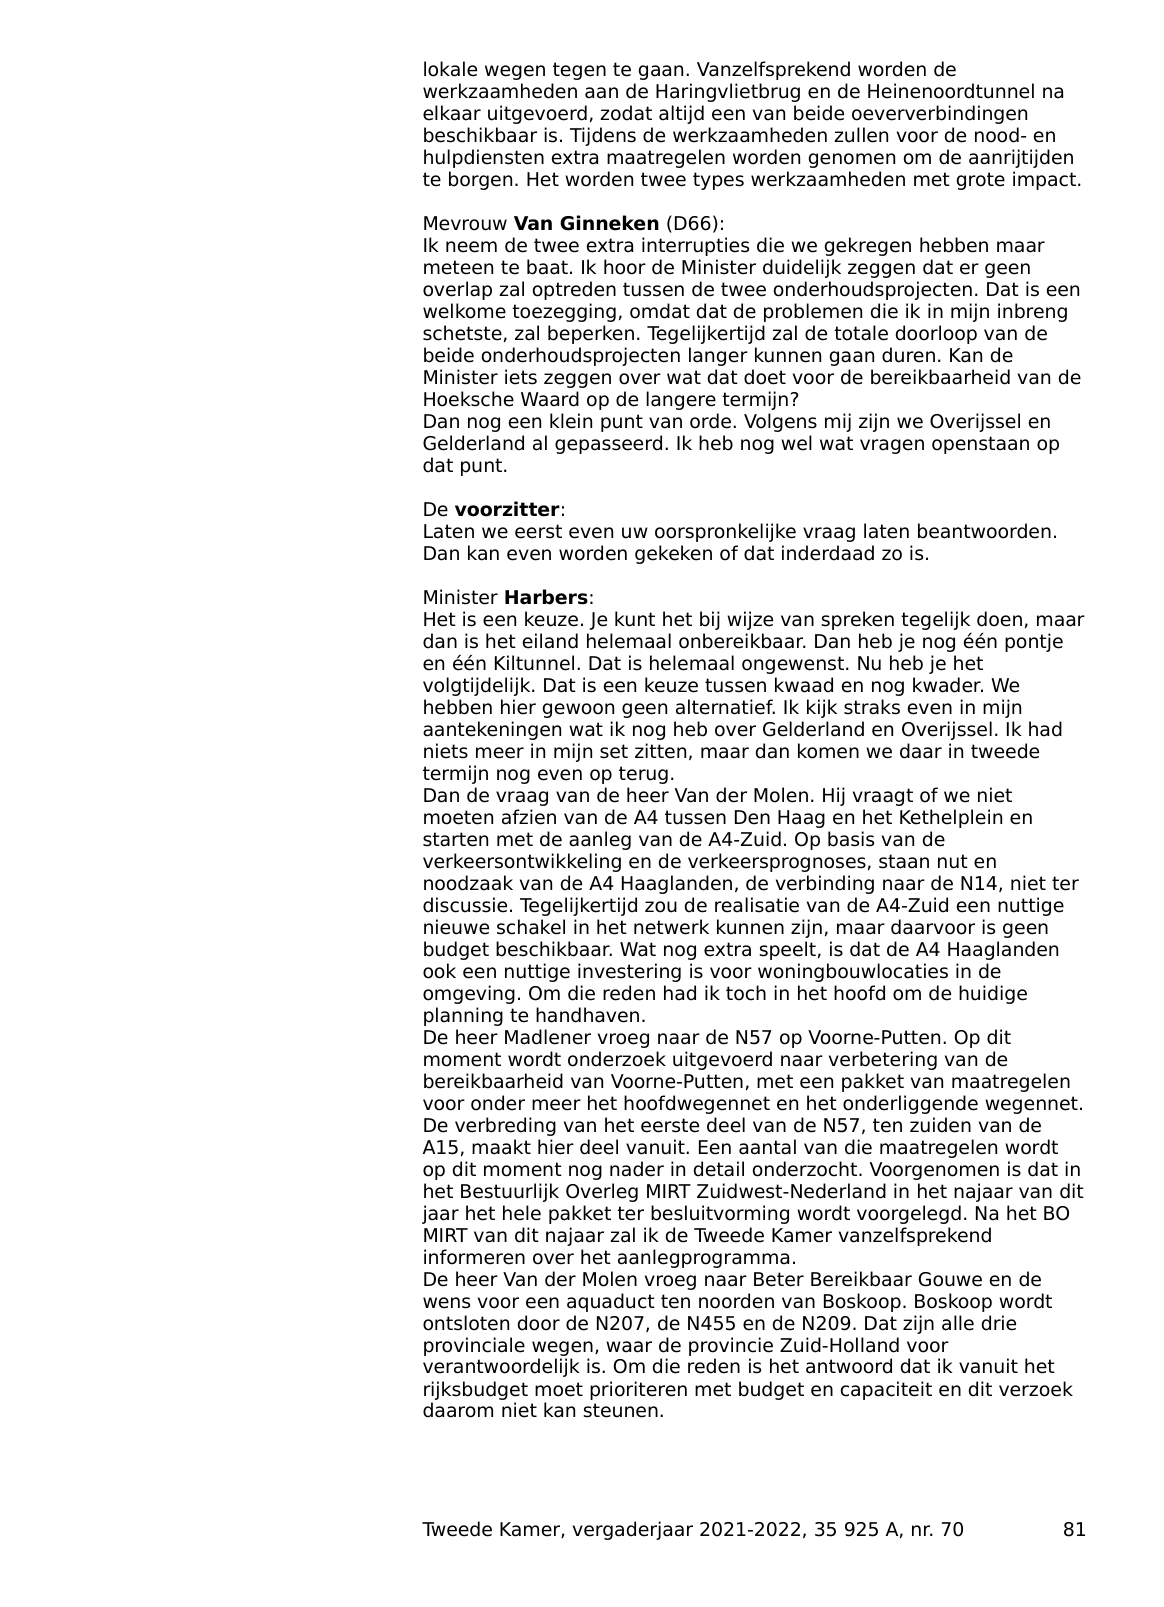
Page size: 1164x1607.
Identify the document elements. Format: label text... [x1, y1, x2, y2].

text Het is een keuze. Je kunt het bij wijze van spreken tegelijk doen, maar dan is het eiland helemaal onbereikbaar. Dan heb je nog één pontje en één Kiltunnel. Dat is helemaal ongewenst. Nu heb je het volgtijdelijk. Dat is een keuze tussen kwaad en nog kwader. We hebben hier gewoon geen alternatief. Ik kijk straks even in mijn aantekeningen wat ik nog heb over Gelderland en Overijssel. Ik had niets meer in mijn set zitten, maar dan komen we daar in tweede termijn nog even op terug. [422, 609, 1087, 785]
text Ik neem de twee extra interrupties die we gekregen hebben maar meteen te baat. Ik hoor de Minister duidelijk zeggen dat er geen overlap zal optreden tussen de twee onderhoudsprojecten. Dat is een welkome toezegging, omdat dat de problemen die ik in mijn inbreng schetste, zal beperken. Tegelijkertijd zal de totale doorloop van de beide onderhoudsprojecten langer kunnen gaan duren. Kan de Minister iets zeggen over wat dat doet voor de bereikbaarheid van de Hoeksche Waard op de langere termijn? [422, 235, 1087, 411]
text Mevrouw Van Ginneken (D66): [422, 213, 1087, 235]
text De heer Madlener vroeg naar de N57 op Voorne-Putten. Op dit moment wordt onderzoek uitgevoerd naar verbetering van de bereikbaarheid van Voorne-Putten, met een pakket van maatregelen voor onder meer het hoofdwegennet en het onderliggende wegennet. De verbreding van het eerste deel van de N57, ten zuiden van de A15, maakt hier deel vanuit. Een aantal van die maatregelen wordt op dit moment nog nader in detail onderzocht. Voorgenomen is dat in het Bestuurlijk Overleg MIRT Zuidwest-Nederland in het najaar van dit jaar het hele pakket ter besluitvorming wordt voorgelegd. Na het BO MIRT van dit najaar zal ik de Tweede Kamer vanzelfsprekend informeren over het aanlegprogramma. [422, 1027, 1087, 1268]
text Dan de vraag van de heer Van der Molen. Hij vraagt of we niet moeten afzien van de A4 tussen Den Haag en het Kethelplein en starten met de aanleg van de A4-Zuid. Op basis van de verkeersontwikkeling en de verkeersprognoses, staan nut en noodzaak van de A4 Haaglanden, de verbinding naar de N14, niet ter discussie. Tegelijkertijd zou de realisatie van de A4-Zuid een nuttige nieuwe schakel in het netwerk kunnen zijn, maar daarvoor is geen budget beschikbaar. Wat nog extra speelt, is dat de A4 Haaglanden ook een nuttige investering is voor woningbouwlocaties in de omgeving. Om die reden had ik toch in het hoofd om de huidige planning te handhaven. [422, 785, 1087, 1027]
text Dan nog een klein punt van orde. Volgens mij zijn we Overijssel en Gelderland al gepasseerd. Ik heb nog wel wat vragen openstaan op dat punt. [422, 411, 1087, 477]
text De voorzitter: [422, 499, 1087, 521]
text Laten we eerst even uw oorspronkelijke vraag laten beantwoorden. Dan kan even worden gekeken of dat inderdaad zo is. [422, 521, 1087, 565]
text De heer Van der Molen vroeg naar Beter Bereikbaar Gouwe en de wens voor een aquaduct ten noorden van Boskoop. Boskoop wordt ontsloten door de N207, de N455 en de N209. Dat zijn alle drie provinciale wegen, waar de provincie Zuid-Holland voor verantwoordelijk is. Om die reden is het antwoord dat ik vanuit het rijksbudget moet prioriteren met budget en capaciteit en dit verzoek daarom niet kan steunen. [422, 1268, 1087, 1422]
text Minister Harbers: [422, 587, 1087, 609]
text lokale wegen tegen te gaan. Vanzelfsprekend worden de werkzaamheden aan de Haringvlietbrug en de Heinenoordtunnel na elkaar uitgevoerd, zodat altijd een van beide oeververbindingen beschikbaar is. Tijdens de werkzaamheden zullen voor de nood- en hulpdiensten extra maatregelen worden genomen om de aanrijtijden te borgen. Het worden twee types werkzaamheden met grote impact. [422, 59, 1087, 191]
